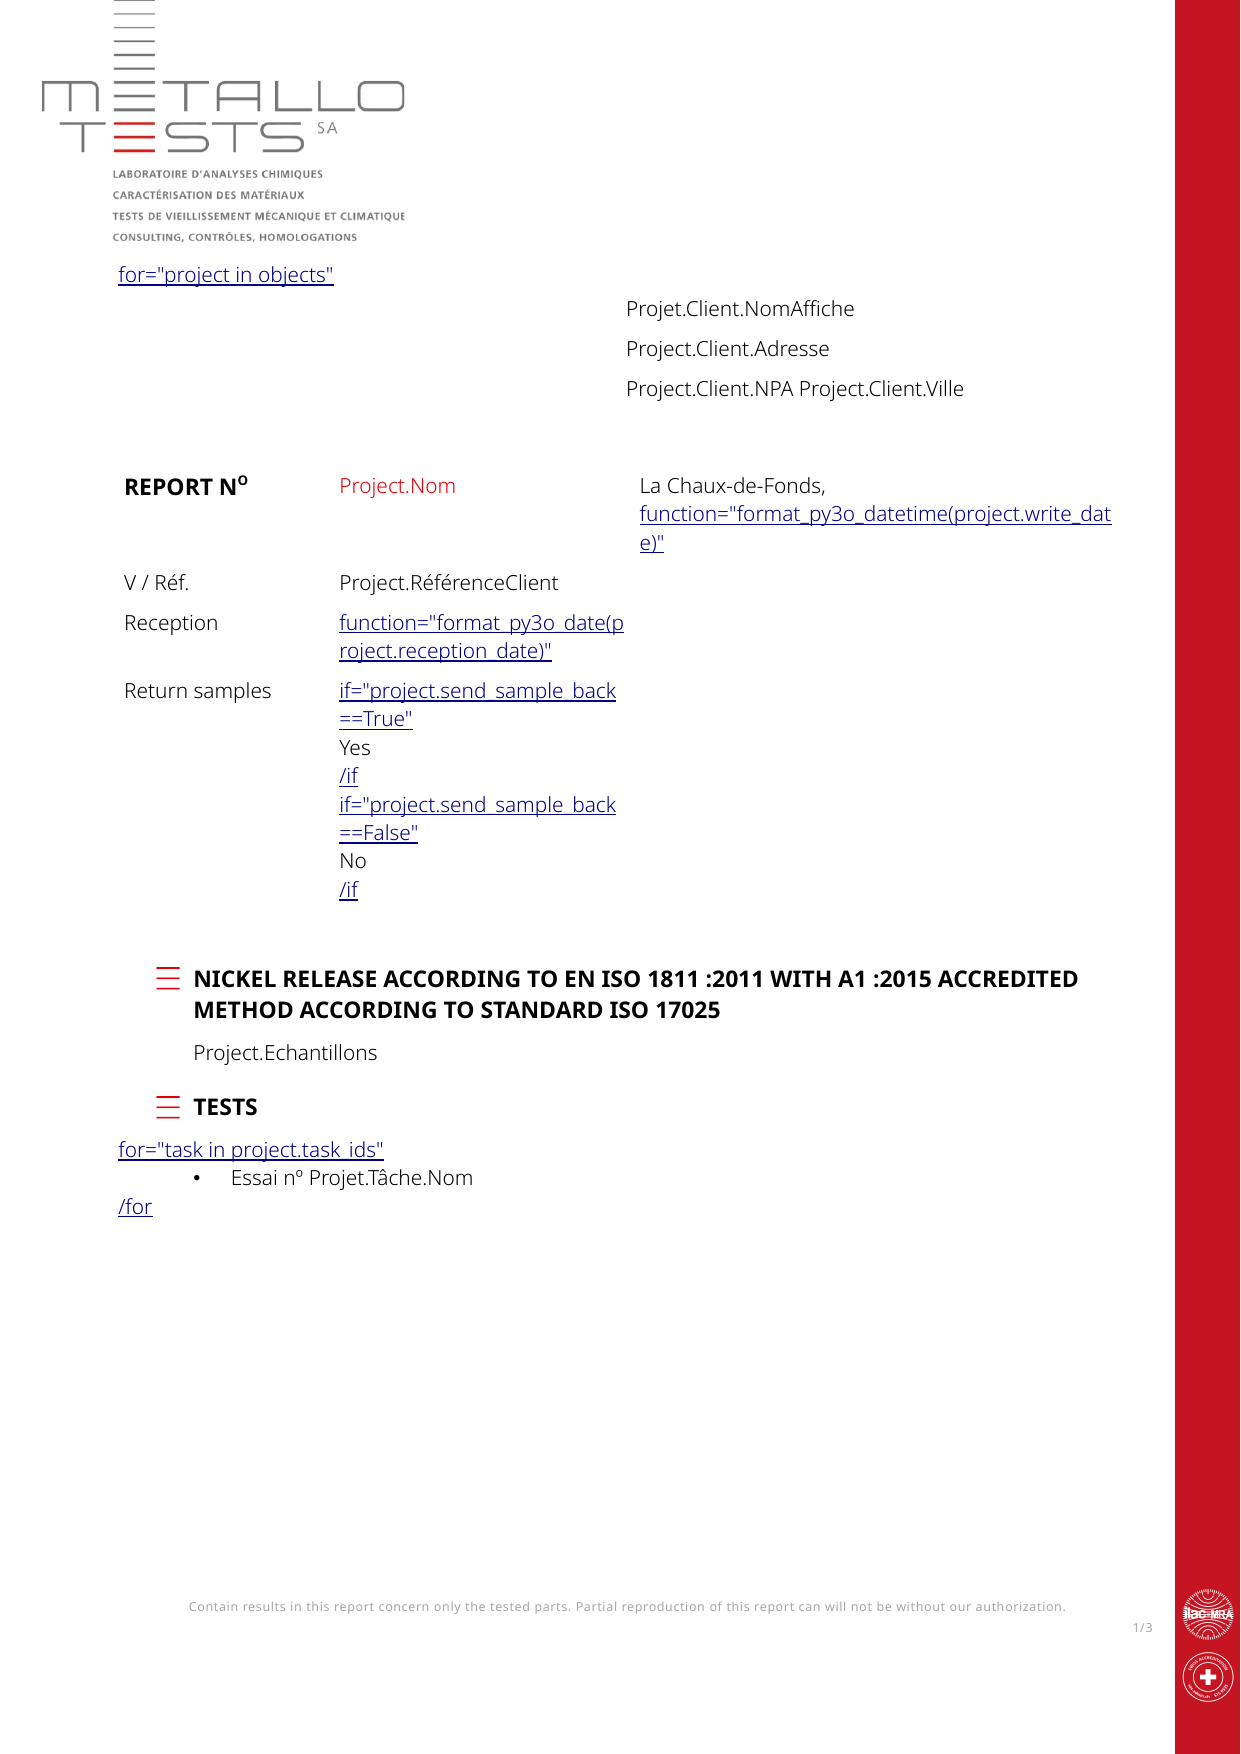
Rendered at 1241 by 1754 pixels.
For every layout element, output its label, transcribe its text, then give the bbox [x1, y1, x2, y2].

table_cell if="project.send_sample_back==True" Yes /if if="project.send_sample_back==False" No /if [333, 670, 634, 909]
table_cell [118, 329, 620, 368]
subtitle NICKEL RELEASE ACCORDING TO EN ISO 1811 :2011 WITH A1 :2015 ACCREDITED METHOD ACCORDING TO STANDARD ISO 17025 [156, 963, 1122, 1025]
table_cell [634, 602, 1122, 670]
table_cell Project.RéférenceClient [333, 562, 1122, 602]
table_cell Project.Client.NPA Project.Client.Ville [620, 369, 1122, 408]
text for="project in objects" [118, 260, 1122, 289]
table_header [118, 289, 620, 329]
table_header REPORT no [118, 465, 333, 562]
subtitle TESTS [156, 1091, 1122, 1122]
table_cell [634, 670, 1122, 909]
table_cell Return samples [118, 670, 333, 909]
list Essai nº Projet.Tâche.Nom [193, 1163, 1122, 1192]
table_cell Project.Client.Adresse [620, 329, 1122, 368]
table_cell function="format_py3o_date(project.reception_date)" [333, 602, 634, 670]
picture [156, 966, 180, 990]
table_cell Reception [118, 602, 333, 670]
picture [156, 1095, 180, 1119]
table_cell V / Réf. [118, 562, 333, 602]
table_header Projet.Client.NomAffiche [620, 289, 1122, 329]
picture [42, 0, 405, 243]
table_header La Chaux-de-Fonds, function="format_py3o_datetime(project.write_date)" [634, 465, 1122, 562]
picture [1175, 0, 1241, 1754]
list Project.Echantillons [156, 1038, 1122, 1066]
text /for [118, 1192, 1122, 1220]
table_header Project.Nom [333, 465, 634, 562]
text for="task in project.task_ids" [118, 1135, 1122, 1163]
table_cell [118, 369, 620, 408]
